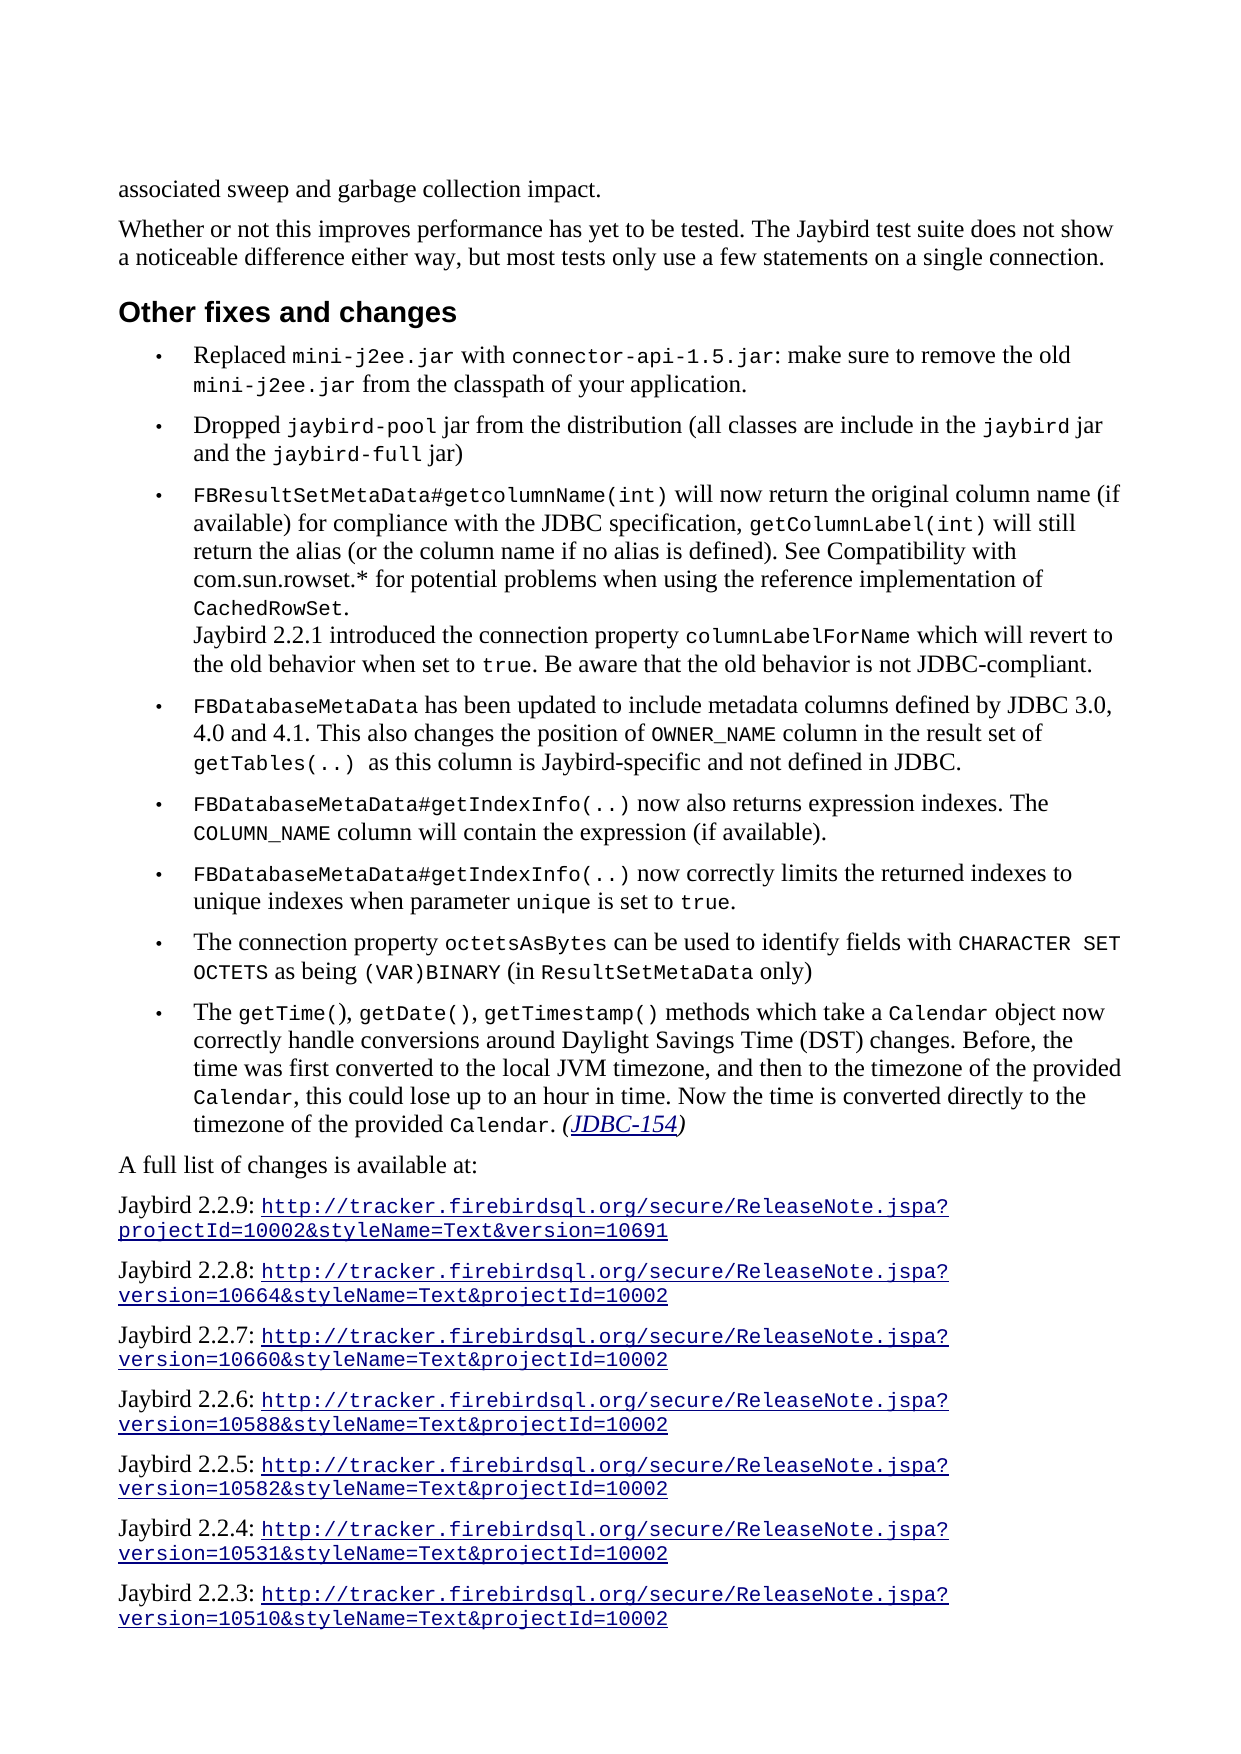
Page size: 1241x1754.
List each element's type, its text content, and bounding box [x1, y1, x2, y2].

list FBDatabaseMetaData#getIndexInfo(..) now also returns expression indexes. The COLUMN_NAME column will contain the expression (if available). [156, 789, 1122, 846]
text associated sweep and garbage collection impact. [118, 175, 1122, 203]
subtitle Other fixes and changes [118, 296, 1122, 329]
list FBDatabaseMetaData has been updated to include metadata columns defined by JDBC 3.0, 4.0 and 4.1. This also changes the position of OWNER_NAME column in the result set of getTables(..) as this column is Jaybird-specific and not defined in JDBC. [156, 691, 1122, 777]
text Jaybird 2.2.9: http://tracker.firebirdsql.org/secure/ReleaseNote.jspa?projectId=10002&styleName=Text&version=10691 [118, 1192, 1122, 1244]
text Jaybird 2.2.8: http://tracker.firebirdsql.org/secure/ReleaseNote.jspa?version=10664&styleName=Text&projectId=10002 [118, 1256, 1122, 1308]
list FBDatabaseMetaData#getIndexInfo(..) now correctly limits the returned indexes to unique indexes when parameter unique is set to true. [156, 859, 1122, 916]
text Jaybird 2.2.3: http://tracker.firebirdsql.org/secure/ReleaseNote.jspa?version=10510&styleName=Text&projectId=10002 [118, 1579, 1122, 1631]
list FBResultSetMetaData#getcolumnName(int) will now return the original column name (if available) for compliance with the JDBC specification, getColumnLabel(int) will still return the alias (or the column name if no alias is defined). See Compatibility with com.sun.rowset.* for potential problems when using the reference implementation of CachedRowSet. Jaybird 2.2.1 introduced the connection property columnLabelForName which will revert to the old behavior when set to true. Be aware that the old behavior is not JDBC-compliant. [156, 480, 1122, 678]
list Dropped jaybird-pool jar from the distribution (all classes are include in the jaybird jar and the jaybird-full jar) [156, 411, 1122, 468]
list The connection property octetsAsBytes can be used to identify fields with CHARACTER SET OCTETS as being (VAR)BINARY (in ResultSetMetaData only) [156, 928, 1122, 985]
list The getTime(), getDate(), getTimestamp() methods which take a Calendar object now correctly handle conversions around Daylight Savings Time (DST) changes. Before, the time was first converted to the local JVM timezone, and then to the timezone of the provided Calendar, this could lose up to an hour in time. Now the time is converted directly to the timezone of the provided Calendar. (JDBC-154) [156, 998, 1122, 1139]
text Jaybird 2.2.7: http://tracker.firebirdsql.org/secure/ReleaseNote.jspa?version=10660&styleName=Text&projectId=10002 [118, 1321, 1122, 1373]
text Whether or not this improves performance has yet to be tested. The Jaybird test suite does not show a noticeable difference either way, but most tests only use a few statements on a single connection. [118, 216, 1122, 271]
list Replaced mini-j2ee.jar with connector-api-1.5.jar: make sure to remove the old mini-j2ee.jar from the classpath of your application. [156, 341, 1122, 398]
text Jaybird 2.2.5: http://tracker.firebirdsql.org/secure/ReleaseNote.jspa?version=10582&styleName=Text&projectId=10002 [118, 1450, 1122, 1502]
text A full list of changes is available at: [118, 1151, 1122, 1179]
text Jaybird 2.2.4: http://tracker.firebirdsql.org/secure/ReleaseNote.jspa?version=10531&styleName=Text&projectId=10002 [118, 1514, 1122, 1567]
text Jaybird 2.2.6: http://tracker.firebirdsql.org/secure/ReleaseNote.jspa?version=10588&styleName=Text&projectId=10002 [118, 1385, 1122, 1437]
